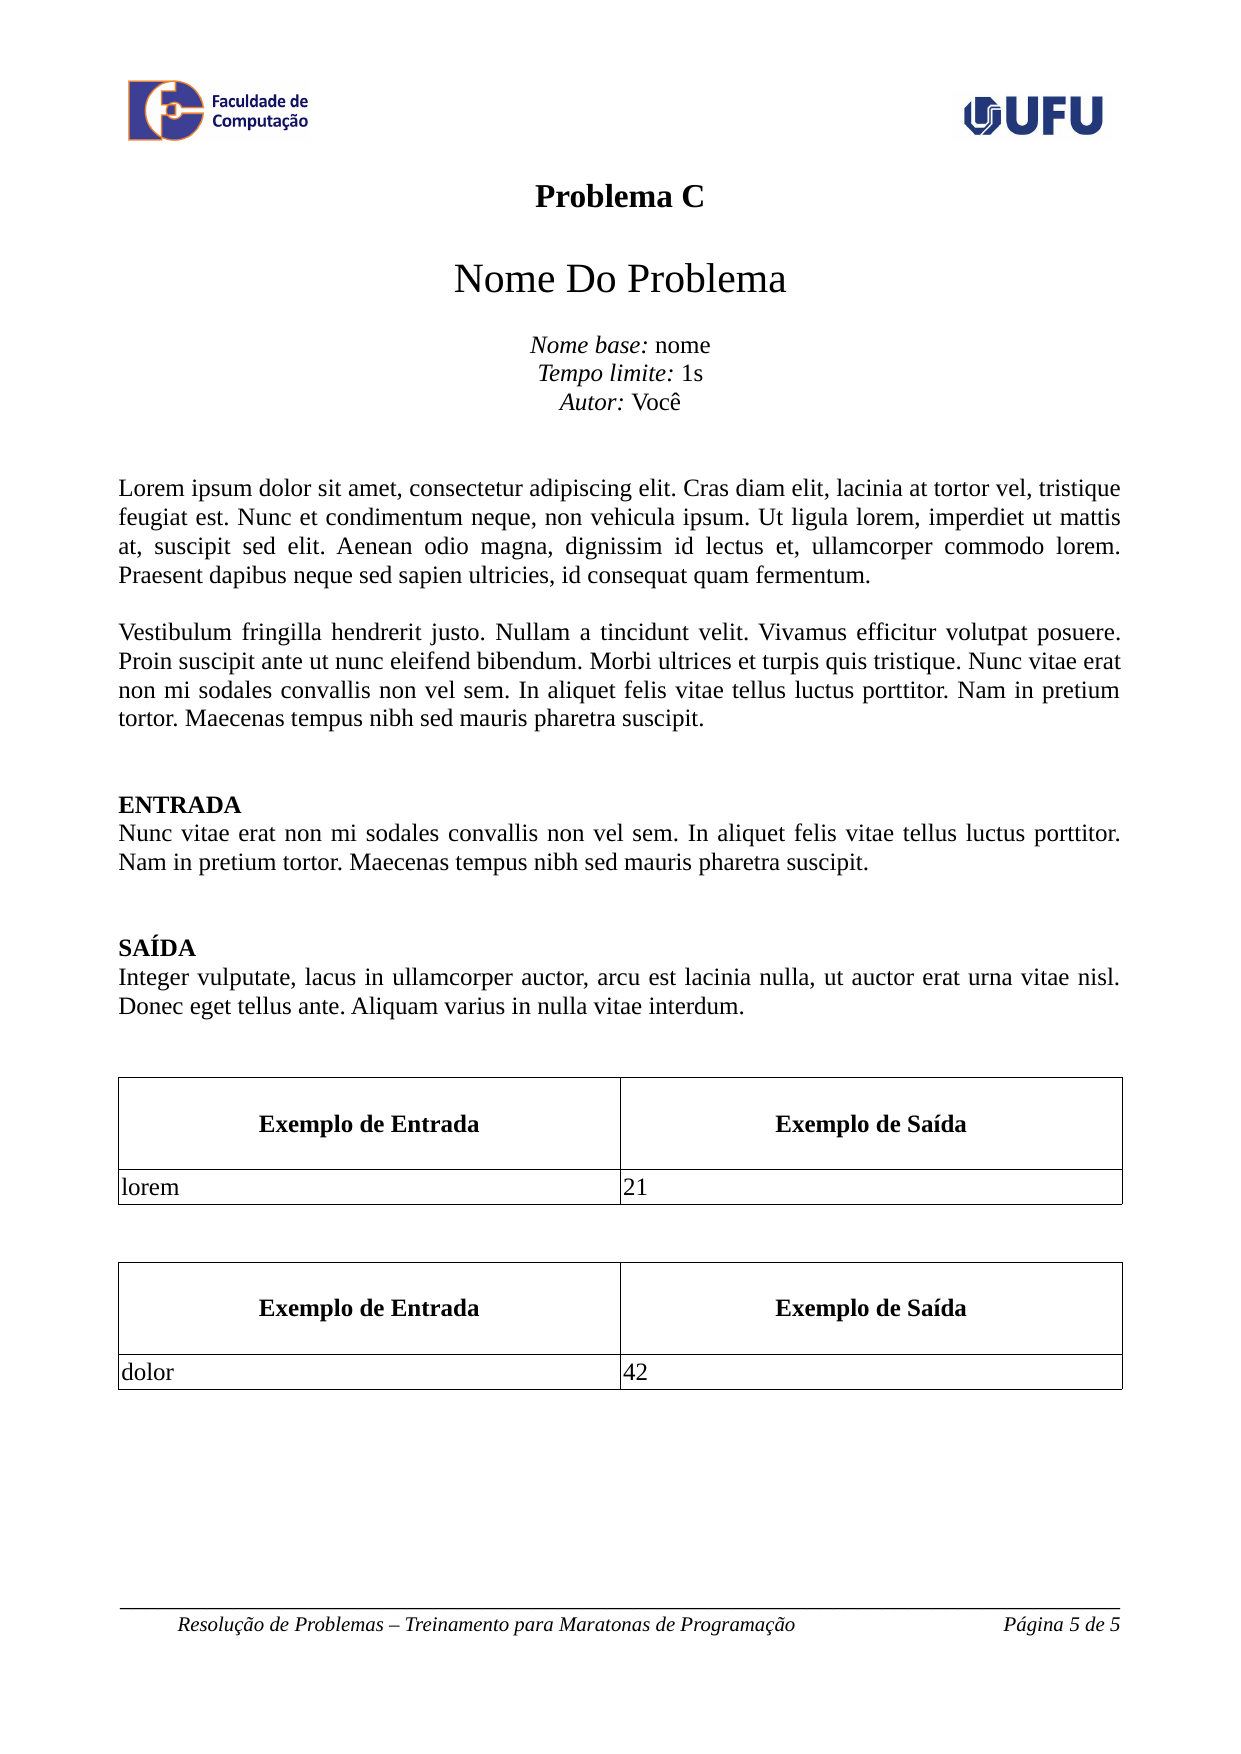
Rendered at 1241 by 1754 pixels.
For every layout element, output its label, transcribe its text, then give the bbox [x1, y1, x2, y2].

table_cell 42 [621, 1355, 1122, 1388]
table_header Exemplo de Entrada [119, 1078, 620, 1169]
table_cell 21 [621, 1170, 1122, 1204]
text Nome base: nome [118, 330, 1122, 358]
text Nome Do Problema [118, 253, 1122, 301]
table_header Exemplo de Saída [621, 1263, 1122, 1354]
text Autor: Você [118, 387, 1122, 416]
text Lorem ipsum dolor sit amet, consectetur adipiscing elit. Cras diam elit, lacinia at tortor vel, tristique feugiat est. Nunc et condimentum neque, non vehicula ipsum. Ut ligula lorem, imperdiet ut mattis at, suscipit sed elit. Aenean odio magna, dignissim id lectus et, ullamcorper commodo lorem. Praesent dapibus neque sed sapien ultricies, id consequat quam fermentum. [118, 473, 1122, 588]
text Integer vulputate, lacus in ullamcorper auctor, arcu est lacinia nulla, ut auctor erat urna vitae nisl. Donec eget tellus ante. Aliquam varius in nulla vitae interdum. [118, 962, 1122, 1020]
text Tempo limite: 1s [118, 358, 1122, 387]
table_cell lorem [119, 1170, 620, 1204]
table_cell dolor [119, 1355, 620, 1388]
table_header Exemplo de Entrada [119, 1263, 620, 1354]
text Problema C [118, 176, 1122, 215]
text Vestibulum fringilla hendrerit justo. Nullam a tincidunt velit. Vivamus efficitur volutpat posuere. Proin suscipit ante ut nunc eleifend bibendum. Morbi ultrices et turpis quis tristique. Nunc vitae erat non mi sodales convallis non vel sem. In aliquet felis vitae tellus luctus porttitor. Nam in pretium tortor. Maecenas tempus nibh sed mauris pharetra suscipit. [118, 617, 1122, 732]
text SAÍDA [118, 933, 1122, 962]
table_header Exemplo de Saída [621, 1078, 1122, 1169]
text ENTRADA [118, 790, 1122, 818]
picture [126, 79, 310, 142]
text Nunc vitae erat non mi sodales convallis non vel sem. In aliquet felis vitae tellus luctus porttitor. Nam in pretium tortor. Maecenas tempus nibh sed mauris pharetra suscipit. [118, 818, 1122, 876]
picture [950, 90, 1113, 141]
